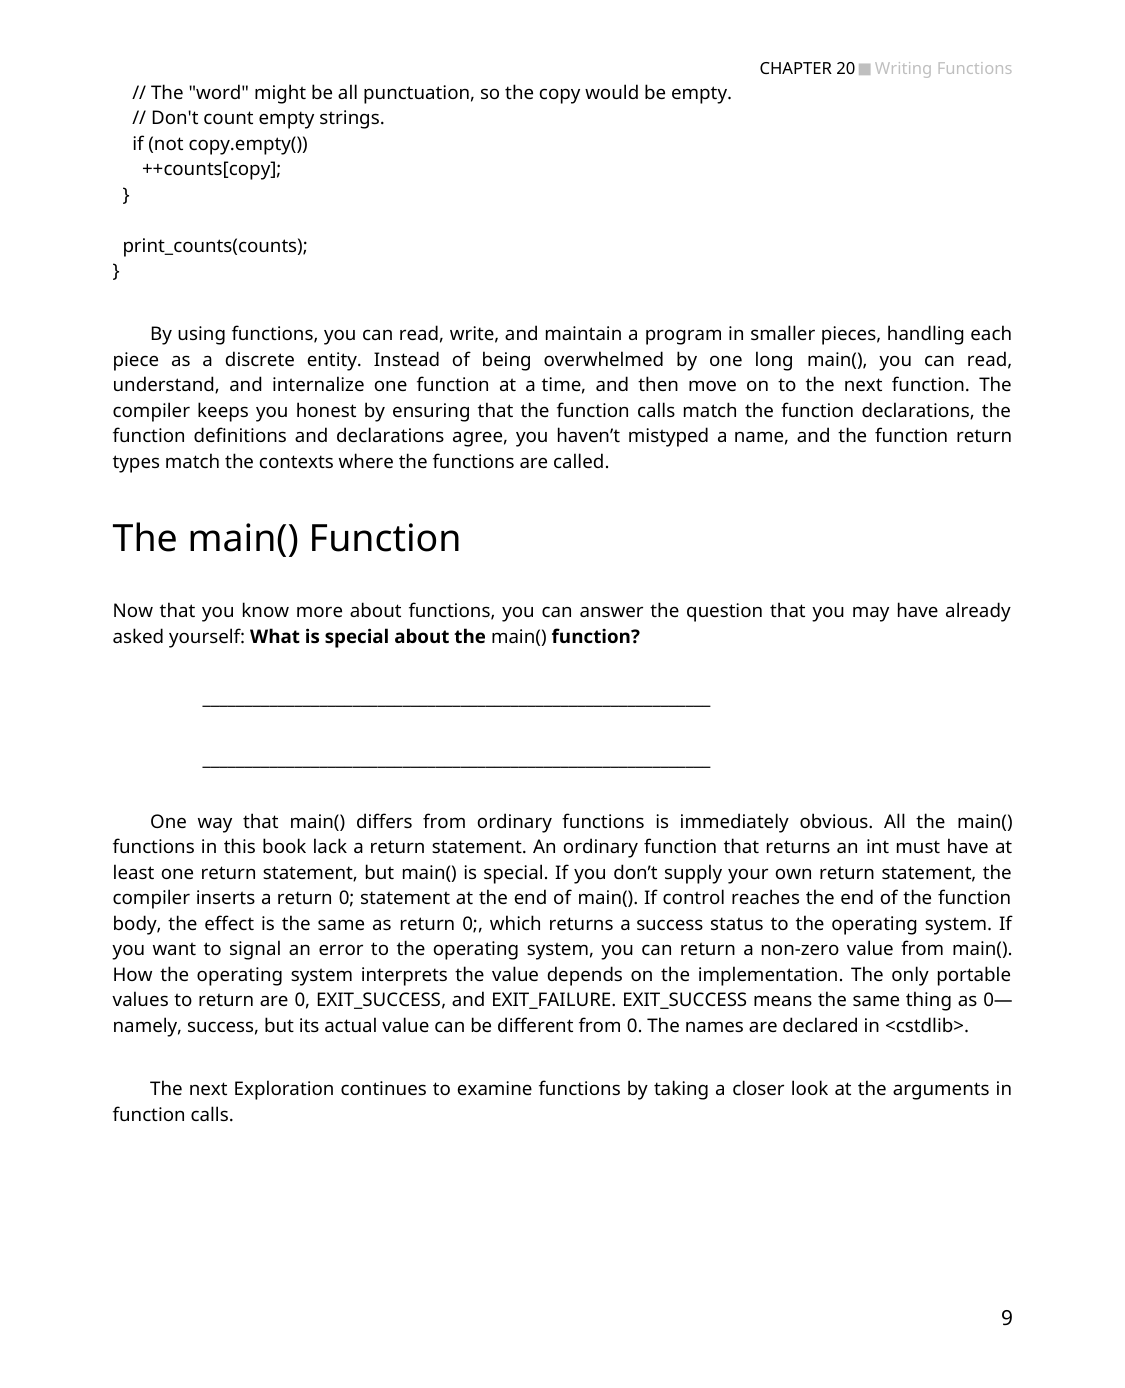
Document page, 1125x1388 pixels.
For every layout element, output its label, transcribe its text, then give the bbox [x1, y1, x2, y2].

text ++counts[copy]; [112, 156, 1012, 181]
list _____________________________________________________________ [202, 745, 1012, 771]
text // The "word" might be all punctuation, so the copy would be empty. [112, 79, 1012, 104]
text } [112, 258, 1012, 283]
text } [112, 181, 1012, 207]
text Now that you know more about functions, you can answer the question that you may have already asked yourself: What is special about the main() function? [112, 598, 1012, 649]
subtitle The main() Function [112, 511, 1012, 562]
text // Don't count empty strings. [112, 104, 1012, 130]
text if (not copy.empty()) [112, 130, 1012, 156]
text By using functions, you can read, write, and maintain a program in smaller pieces, handling each piece as a discrete entity. Instead of being overwhelmed by one long main(), you can read, understand, and internalize one function at a time, and then move on to the next function. The compiler keeps you honest by ensuring that the function calls match the function declarations, the function definitions and declarations agree, you haven’t mistyped a name, and the function return types match the contexts where the functions are called. [112, 321, 1012, 474]
text One way that main() differs from ordinary functions is immediately obvious. All the main() functions in this book lack a return statement. An ordinary function that returns an int must have at least one return statement, but main() is special. If you don’t supply your own return statement, the compiler inserts a return 0; statement at the end of main(). If control reaches the end of the function body, the effect is the same as return 0;, which returns a success status to the operating system. If you want to signal an error to the operating system, you can return a non-zero value from main(). How the operating system interprets the value depends on the implementation. The only portable values to return are 0, EXIT_SUCCESS, and EXIT_FAILURE. EXIT_SUCCESS means the same thing as 0—namely, success, but its actual value can be different from 0. The names are declared in <cstdlib>. [112, 808, 1012, 1038]
list _____________________________________________________________ [202, 684, 1012, 710]
text The next Exploration continues to examine functions by taking a closer look at the arguments in function calls. [112, 1075, 1012, 1126]
text print_counts(counts); [112, 232, 1012, 258]
